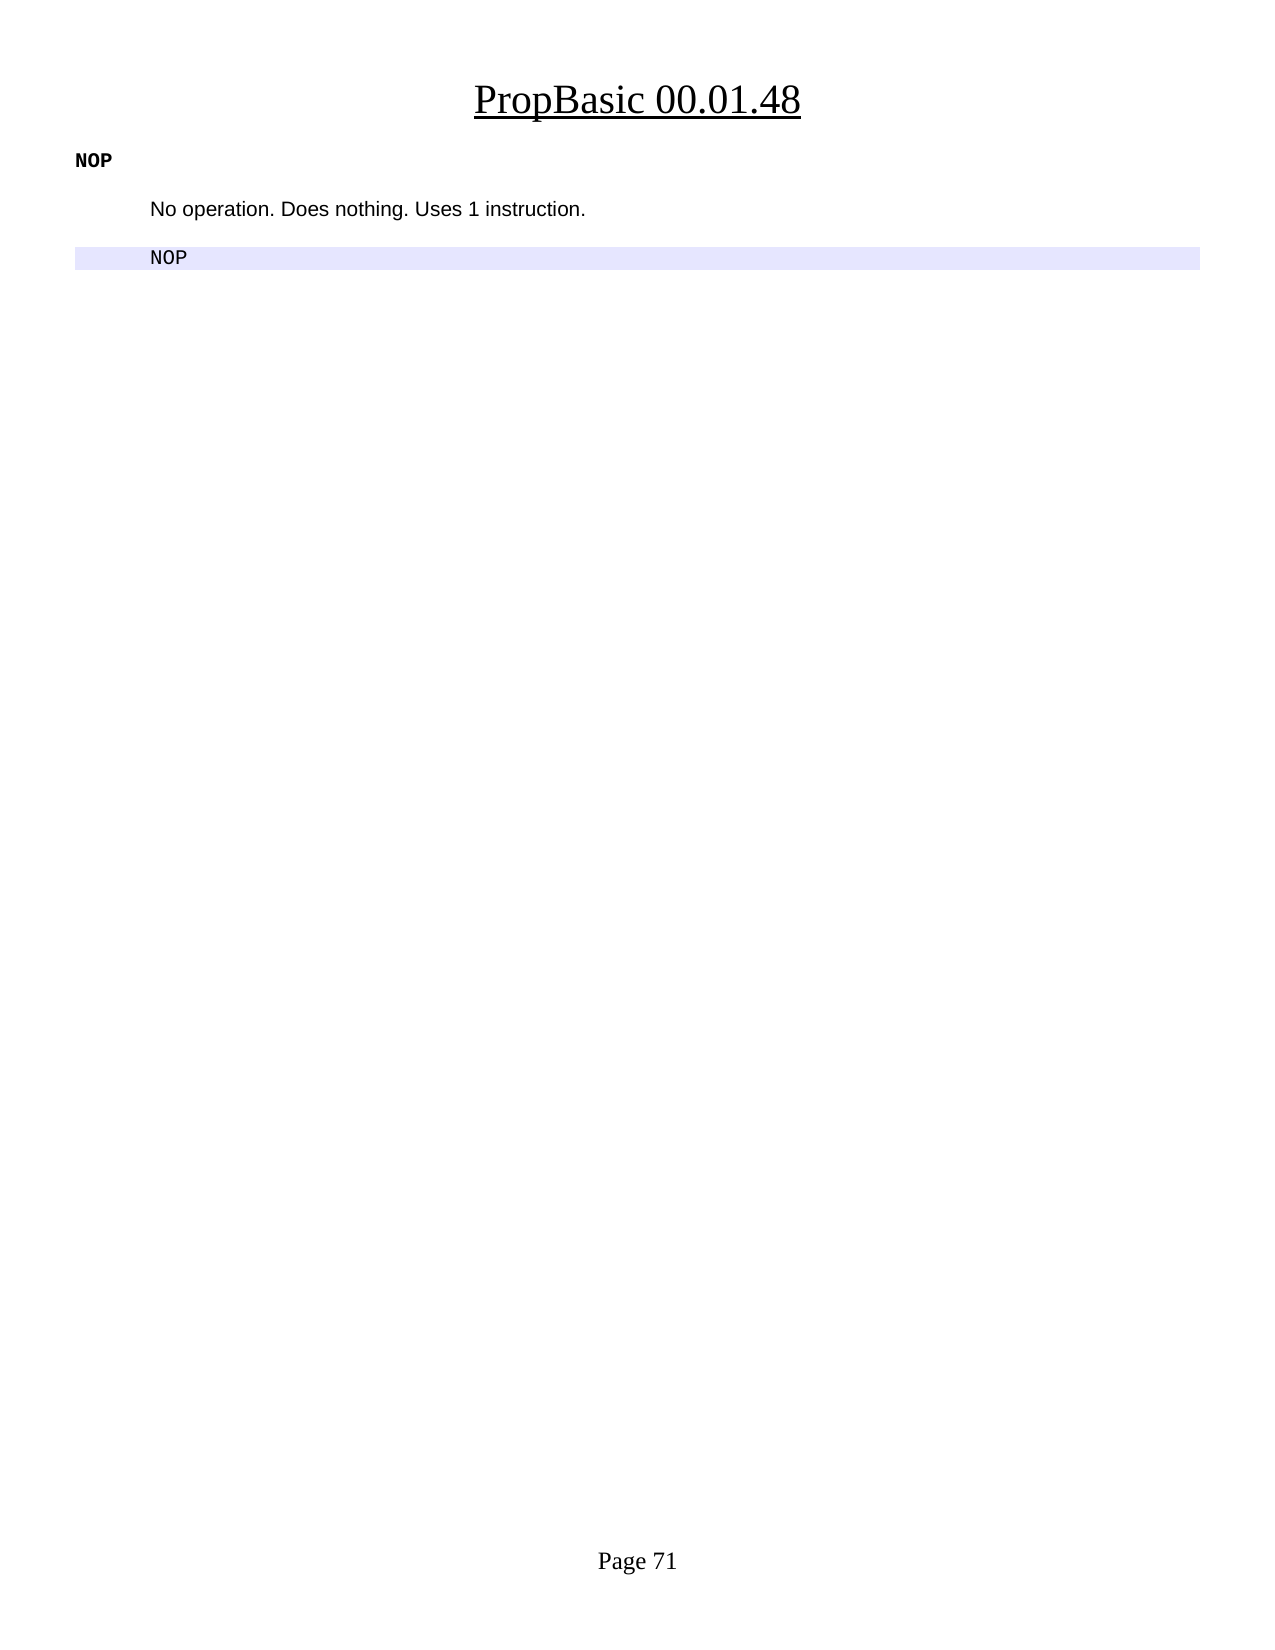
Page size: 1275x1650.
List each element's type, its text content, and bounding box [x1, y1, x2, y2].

text NOP [75, 150, 1200, 174]
text NOP [75, 247, 1200, 270]
text No operation. Does nothing. Uses 1 instruction. [75, 197, 1200, 223]
